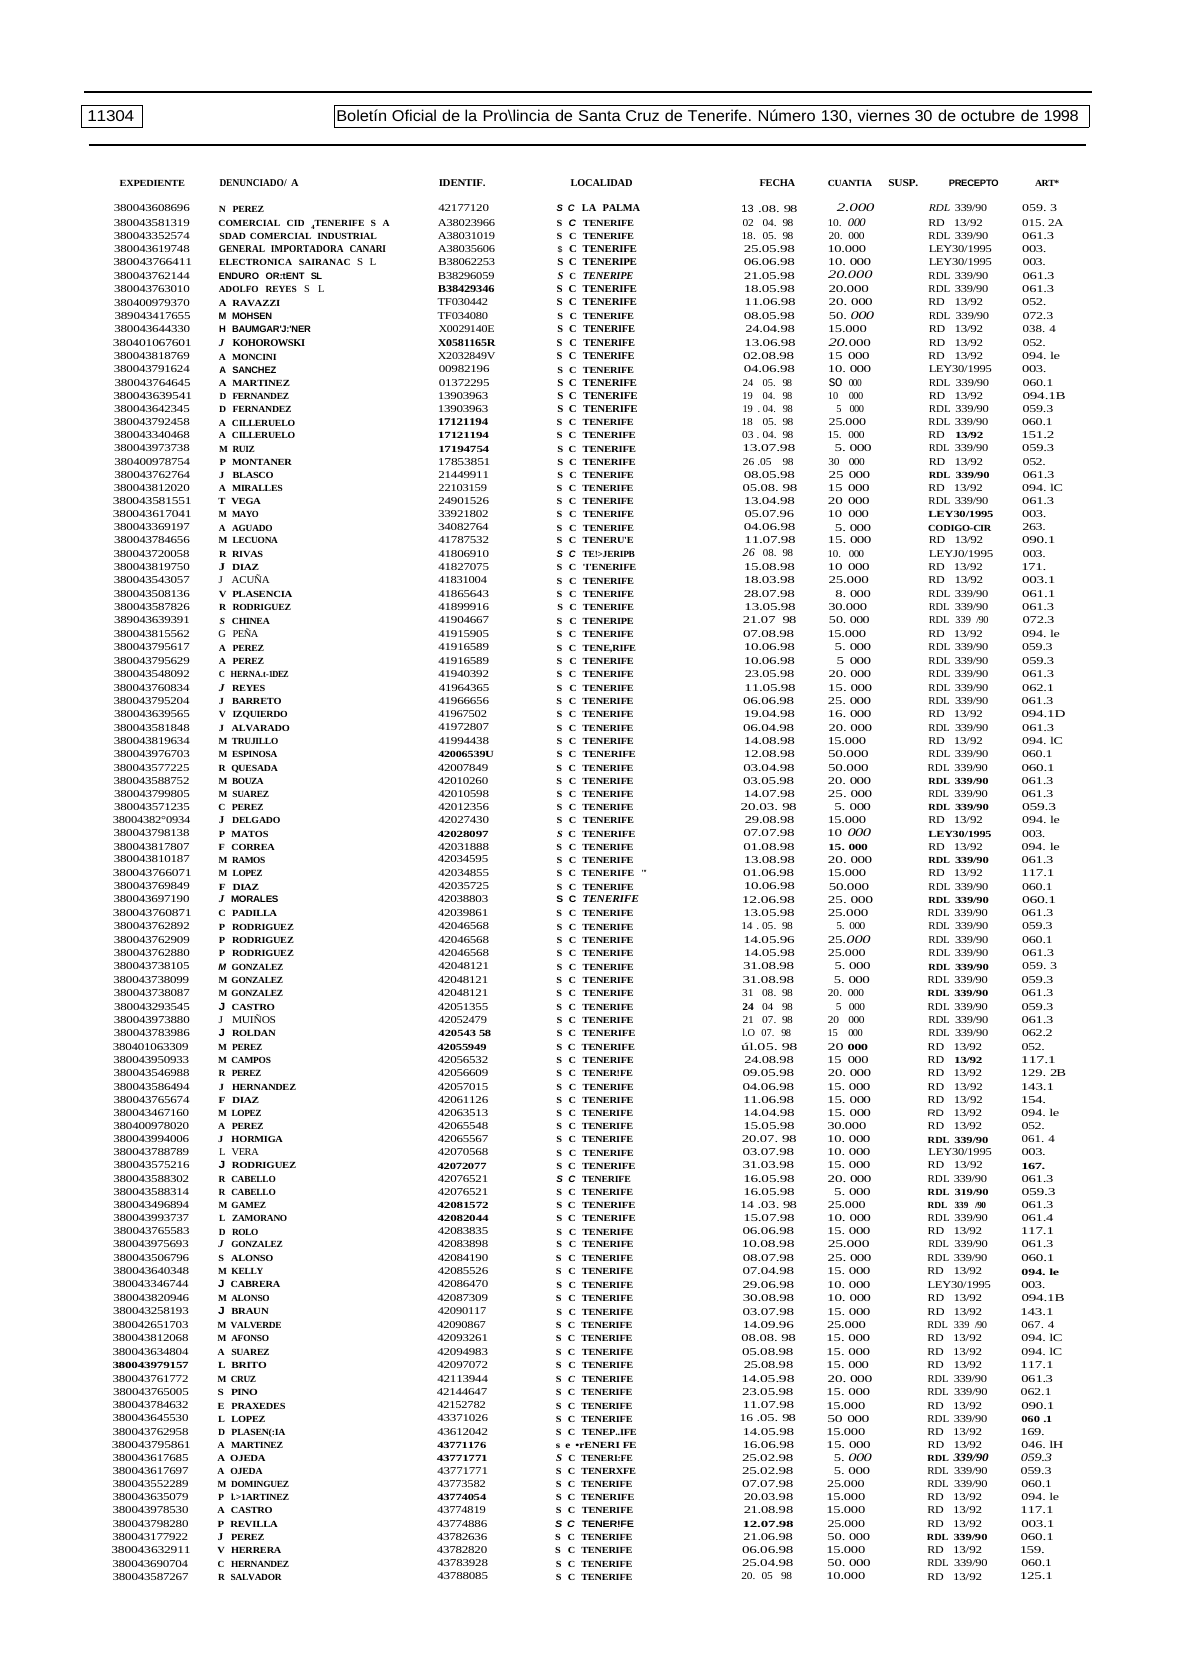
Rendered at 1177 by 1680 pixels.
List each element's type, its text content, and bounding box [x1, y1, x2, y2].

table_cell S C TENERIFE [526, 974, 694, 987]
table_cell 43783928 [414, 1558, 526, 1571]
table_cell S C TENERIFE [526, 1055, 694, 1068]
table_cell S C TENERIFE [526, 1001, 694, 1014]
table_cell 08.07.98 [694, 1252, 812, 1265]
table_cell RD 13/92 [923, 628, 1010, 642]
table_cell S C TENERIFE [526, 522, 694, 535]
table_cell 5. 000 [812, 522, 881, 535]
table_cell 094. lC [1010, 735, 1068, 749]
table_cell 42152782 [414, 1400, 526, 1413]
table_cell [881, 1200, 923, 1212]
table_header FECHA [694, 177, 812, 196]
table_cell 22103159 [414, 483, 526, 495]
table_cell LEY30/1995 [923, 1147, 1010, 1160]
table_cell 380043581551 [108, 495, 205, 509]
table_cell S C TENERIFE [526, 709, 694, 722]
table_cell 42046568 [414, 934, 526, 948]
table_cell RD 13/92 [923, 841, 1010, 854]
table_cell 15.05.98 [694, 1121, 812, 1134]
table_cell RDL 339/90 [923, 722, 1010, 735]
table_cell 15. 000 [812, 1265, 881, 1279]
table_cell 263. [1010, 522, 1068, 535]
table_cell 380043765005 [108, 1387, 205, 1400]
table_cell S C TENERIFE [526, 881, 694, 894]
table_cell 12.07.98 [694, 1518, 812, 1532]
table_cell 061.3 [1010, 1014, 1068, 1028]
table_cell [881, 1532, 923, 1545]
table_cell 003. [1010, 828, 1068, 841]
table_cell 380043575216 [108, 1160, 205, 1173]
table_cell C PEREZ [205, 802, 414, 815]
table_cell [881, 1306, 923, 1319]
table_cell 061.3 [1010, 854, 1068, 867]
table_cell 061.3 [1010, 495, 1068, 509]
table_cell A PEREZ [205, 642, 414, 655]
table_cell P MATOS [205, 828, 414, 841]
table_cell 42027430 [414, 815, 526, 828]
table_cell RDL 339/90 [923, 443, 1010, 456]
table_cell S C TENERIFE [526, 216, 694, 231]
table_cell 052. [1010, 1121, 1068, 1134]
table_cell 13.05.98 [694, 907, 812, 921]
table_cell RD 13/92 [923, 1346, 1010, 1359]
table_cell M GONZALEZ [205, 974, 414, 987]
table_cell 380043738087 [108, 987, 205, 1001]
table_cell [881, 1160, 923, 1173]
table_cell 03 . 04. 98 [694, 430, 812, 443]
table_cell M CRUZ [205, 1373, 414, 1387]
table_cell A CILLERUELO [205, 430, 414, 443]
table_cell A38031019 [414, 231, 526, 243]
table_cell A38023966 [414, 216, 526, 231]
table_cell S C TENERIFE [526, 588, 694, 602]
table_cell S C TENERIFE [526, 1400, 694, 1413]
table_cell S C TENERIFE [526, 1081, 694, 1094]
table_cell [881, 1571, 923, 1584]
table_cell 10.08.98 [694, 1239, 812, 1252]
table_cell 380043820946 [108, 1292, 205, 1306]
table_cell 42048121 [414, 961, 526, 974]
table_cell 10. 000 [812, 216, 881, 231]
table_cell 17194754 [414, 443, 526, 456]
table_cell S C TENERIFE [526, 336, 694, 350]
table_cell 003.1 [1010, 575, 1068, 588]
table_cell 03.07.98 [694, 1147, 812, 1160]
table_cell M MOHSEN [205, 310, 414, 323]
table_cell 14.05.98 [694, 948, 812, 961]
table_cell 380043795629 [108, 655, 205, 669]
table_cell 15. 000 [812, 1094, 881, 1108]
table_cell S C TENERIFE [526, 1532, 694, 1545]
table_cell 14 . 05. 98 [694, 921, 812, 934]
table_cell S C TENERIFE [526, 815, 694, 828]
table_cell 15. 000 [812, 1108, 881, 1121]
table_cell RDL 339/90 [923, 854, 1010, 867]
table_cell 380043760871 [108, 907, 205, 921]
table_cell 052. [1010, 336, 1068, 350]
table_cell RDL 339/90 [923, 974, 1010, 987]
table_cell 38004382°0934 [108, 815, 205, 828]
table_cell M ESPINOSA [205, 749, 414, 762]
table_cell 42057015 [414, 1081, 526, 1094]
table_cell 380043993737 [108, 1213, 205, 1226]
table_cell 31.08.98 [694, 974, 812, 987]
table_cell 061.3 [1010, 283, 1068, 297]
table_cell [881, 1440, 923, 1452]
table_cell D PLASEN(:IA [205, 1426, 414, 1439]
table_cell 15. 000 [812, 1346, 881, 1359]
table_cell [881, 934, 923, 948]
table_cell [881, 1413, 923, 1426]
table_cell 060.1 [1010, 377, 1068, 391]
table_cell [881, 1041, 923, 1054]
table_cell [881, 1558, 923, 1571]
table_cell 380043508136 [108, 588, 205, 602]
table_cell M GONZALEZ [205, 961, 414, 974]
table_cell 18 05. 98 [694, 417, 812, 430]
table_cell 43771176 [414, 1440, 526, 1452]
table_cell [881, 1505, 923, 1518]
table_cell S C TENERIFE [526, 1252, 694, 1265]
table_cell P RODRIGUEZ [205, 921, 414, 934]
table_cell 10. 000 [812, 364, 881, 377]
table_cell 15. 000 [812, 841, 881, 854]
table_cell RDL 339/90 [923, 1387, 1010, 1400]
table_cell RD 13/92 [923, 1505, 1010, 1518]
table_cell 060.1 [1010, 881, 1068, 894]
table_cell 380043571235 [108, 802, 205, 815]
table_cell [881, 535, 923, 548]
table_cell F CORREA [205, 841, 414, 854]
table_cell 380043792458 [108, 417, 205, 430]
table_cell LEY30/1995 [923, 509, 1010, 522]
table_cell RD 13/92 [923, 735, 1010, 749]
table_cell 42090867 [414, 1319, 526, 1332]
table_cell [881, 430, 923, 443]
table_cell [881, 642, 923, 655]
table_cell S C TENERIFE [526, 391, 694, 403]
table_cell 20.000 [812, 283, 881, 297]
table_cell 052. [1010, 1041, 1068, 1054]
table_cell P MONTANER [205, 456, 414, 469]
table_cell 14 .03. 98 [694, 1200, 812, 1212]
table_cell 15.000 [812, 628, 881, 642]
table_cell P l.>1ARTINEZ [205, 1492, 414, 1505]
table_cell RDL 339/90 [923, 669, 1010, 682]
table_cell 380043697190 [108, 894, 205, 907]
table_cell 15. 000 [812, 1306, 881, 1319]
table_cell 30.08.98 [694, 1292, 812, 1306]
table_cell 380043762144 [108, 270, 205, 283]
table_cell RDL 339/90 [923, 1014, 1010, 1028]
table_cell [881, 615, 923, 628]
table_cell S C TENERIFE [526, 1200, 694, 1212]
table_cell 061.3 [1010, 789, 1068, 802]
table_cell 061.3 [1010, 1173, 1068, 1186]
table_cell S C TENERIFE "' [526, 867, 694, 881]
table_cell 380043552289 [108, 1479, 205, 1492]
table_cell 41899916 [414, 602, 526, 615]
table_cell A CASTRO [205, 1505, 414, 1518]
table_cell 42083835 [414, 1226, 526, 1239]
table_cell 42039861 [414, 907, 526, 921]
table_cell RD 13/92 [923, 1226, 1010, 1239]
table_cell s e •rENERI FE [526, 1440, 694, 1452]
table_cell 117.1 [1010, 1359, 1068, 1373]
table_cell RD 13/92 [923, 430, 1010, 443]
table_cell S C TENERIFE [526, 350, 694, 364]
table_cell 10. 000 [812, 1279, 881, 1292]
table_cell 43782820 [414, 1545, 526, 1558]
table_cell ENDURO OR:tENT SL [205, 270, 414, 283]
table_cell S C TENERIFE [526, 1545, 694, 1558]
table_cell M KELLY [205, 1265, 414, 1279]
table_cell RD 13/92 [923, 1041, 1010, 1054]
table_cell S C TENERIFE [526, 1226, 694, 1239]
table_cell 04.06.98 [694, 522, 812, 535]
table_cell 061.3 [1010, 602, 1068, 615]
table_cell 380043766411 [108, 257, 205, 270]
table_cell [881, 1173, 923, 1186]
table_cell RD 13/92 [923, 391, 1010, 403]
table_cell RDL 339/90 [923, 196, 1010, 216]
table_cell [881, 417, 923, 430]
table_cell S C TENERIFE [526, 628, 694, 642]
table_cell RDL 339/90 [923, 1452, 1010, 1466]
table_cell 13.05.98 [694, 602, 812, 615]
table_cell 380043340468 [108, 430, 205, 443]
table_cell 15.07.98 [694, 1213, 812, 1226]
table_cell S C TENERIFE [526, 1479, 694, 1492]
table_cell [881, 404, 923, 417]
table_cell 30 000 [812, 456, 881, 469]
table_cell 21.07 98 [694, 615, 812, 628]
table_cell 380043761772 [108, 1373, 205, 1387]
table_cell 42056532 [414, 1055, 526, 1068]
table_cell [881, 1466, 923, 1478]
table_cell 380043293545 [108, 1001, 205, 1014]
table_cell 060.1 [1010, 749, 1068, 762]
table_cell 14.09.96 [694, 1319, 812, 1332]
table_cell 15. 000 [812, 1160, 881, 1173]
table_cell 380043978530 [108, 1505, 205, 1518]
table_cell 19.04.98 [694, 709, 812, 722]
table_cell [881, 1479, 923, 1492]
table_cell 42031888 [414, 841, 526, 854]
table_cell 380043543057 [108, 575, 205, 588]
table_cell 16.06.98 [694, 1440, 812, 1452]
table_cell S C TENERIFE [526, 1306, 694, 1319]
table_cell 14.07.98 [694, 789, 812, 802]
table_cell [881, 1121, 923, 1134]
table_cell [881, 907, 923, 921]
table_cell [881, 522, 923, 535]
table_cell RD 13/92 [923, 1518, 1010, 1532]
table_cell 15.000 [812, 1505, 881, 1518]
table_cell R PEREZ [205, 1068, 414, 1081]
table_cell 41915905 [414, 628, 526, 642]
table_cell 061.3 [1010, 1200, 1068, 1212]
table_cell 380043766071 [108, 867, 205, 881]
table_cell 29.08.98 [694, 815, 812, 828]
table_cell 094. lC [1010, 1333, 1068, 1346]
table_cell 380043548092 [108, 669, 205, 682]
table_cell 380043581319 [108, 216, 205, 231]
table_cell 052. [1010, 297, 1068, 310]
table_cell 003. [1010, 243, 1068, 257]
table_cell A MARTINEZ [205, 1440, 414, 1452]
table_cell 42052479 [414, 1014, 526, 1028]
table_cell 41787532 [414, 535, 526, 548]
table_cell 143.1 [1010, 1306, 1068, 1319]
table_cell 094. le [1010, 350, 1068, 364]
table_cell RDL 339/90 [923, 404, 1010, 417]
table_cell 29.06.98 [694, 1279, 812, 1292]
table_cell 24.08.98 [694, 1055, 812, 1068]
table_cell RD 13/92 [923, 1108, 1010, 1121]
table_cell M RAMOS [205, 854, 414, 867]
table_cell 154. [1010, 1094, 1068, 1108]
table_cell 20. 000 [812, 669, 881, 682]
table_cell J REYES [205, 682, 414, 695]
table_cell RD 13/92 [923, 1265, 1010, 1279]
table_cell 50. 000 [812, 1558, 881, 1571]
table_cell 380043632911 [108, 1545, 205, 1558]
table_cell A MARTINEZ [205, 377, 414, 391]
table_cell 42087309 [414, 1292, 526, 1306]
table_cell 380043644330 [108, 324, 205, 336]
table_cell S C TENERIFE [526, 1333, 694, 1346]
table_cell LEYJ0/1995 [923, 548, 1010, 561]
table_cell 015. 2A [1010, 216, 1068, 231]
table_cell S C TENERIFE [526, 669, 694, 682]
table_cell 06.06.98 [694, 257, 812, 270]
table_cell 30.000 [812, 602, 881, 615]
table_cell RDL 339/90 [923, 588, 1010, 602]
table_cell J DELGADO [205, 815, 414, 828]
table_cell 5 000 [812, 1001, 881, 1014]
table_cell S C TENERIFE [526, 1505, 694, 1518]
table_cell RDL 339/90 [923, 1532, 1010, 1545]
table_cell S C TENERIFE [526, 469, 694, 482]
table_cell 43612042 [414, 1426, 526, 1439]
table_cell RDL 339/90 [923, 921, 1010, 934]
table_cell RDL 339/90 [923, 1028, 1010, 1041]
table_cell 34082764 [414, 522, 526, 535]
table_cell RD 13/92 [923, 867, 1010, 881]
table_cell S C TENERIFE [526, 894, 694, 907]
table_cell 380043795861 [108, 1440, 205, 1452]
table_cell 25. 000 [812, 894, 881, 907]
table_cell M TRUJILLO [205, 735, 414, 749]
table_cell 059.3 [1010, 404, 1068, 417]
table_cell 059. 3 [1010, 196, 1068, 216]
table_cell 046. lH [1010, 1440, 1068, 1452]
table_cell S CHINEA [205, 615, 414, 628]
table_cell 060.1 [1010, 417, 1068, 430]
table_cell 03.04.98 [694, 762, 812, 775]
table_cell RDL 339/90 [923, 1252, 1010, 1265]
table_cell 42063513 [414, 1108, 526, 1121]
table_cell RD 13/92 [923, 456, 1010, 469]
table_cell 15. 000 [812, 1387, 881, 1400]
table_cell T VEGA [205, 495, 414, 509]
table_cell [881, 802, 923, 815]
table_cell M ALONSO [205, 1292, 414, 1306]
table_cell 380043588752 [108, 775, 205, 788]
table_cell $ C TENERIFE [526, 243, 694, 257]
table_cell S C TENERIFE [526, 1108, 694, 1121]
table_cell [881, 548, 923, 561]
table_cell S C TENERIFE [526, 1014, 694, 1028]
table_cell 5. 000 [812, 1186, 881, 1199]
table_cell 05.07.96 [694, 509, 812, 522]
table_cell S C TENERIFE [526, 1319, 694, 1332]
table_cell [881, 509, 923, 522]
table_cell S C TENERIFE [526, 841, 694, 854]
table_cell 13.07.98 [694, 443, 812, 456]
table_cell B38296059 [414, 270, 526, 283]
table_cell 25.000 [812, 575, 881, 588]
table_cell RD 13/92 [923, 1068, 1010, 1081]
table_cell 42083898 [414, 1239, 526, 1252]
table_cell 42084190 [414, 1252, 526, 1265]
table_cell RD 13/92 [923, 1492, 1010, 1505]
table_cell 41806910 [414, 548, 526, 561]
table_cell 117.1 [1010, 1226, 1068, 1239]
table_cell 20. 000 [812, 1173, 881, 1186]
table_cell D ROLO [205, 1226, 414, 1239]
table_cell [881, 257, 923, 270]
table_cell RDL 339/90 [923, 682, 1010, 695]
table_cell A OJEDA [205, 1452, 414, 1466]
table_cell 380043818769 [108, 350, 205, 364]
table_cell 380043506796 [108, 1252, 205, 1265]
table_cell 28.07.98 [694, 588, 812, 602]
table_cell [881, 1292, 923, 1306]
table_cell V IZQUIERDO [205, 709, 414, 722]
table_cell S C TENERIFE [526, 1186, 694, 1199]
table_cell 380043738105 [108, 961, 205, 974]
table_cell F DIAZ [205, 1094, 414, 1108]
table_cell 060.1 [1010, 934, 1068, 948]
table_cell 50. 000 [812, 1532, 881, 1545]
table_cell RD 13/92 [923, 1094, 1010, 1108]
table_cell 061. 4 [1010, 1134, 1068, 1147]
table_cell S C TENERIFE [526, 483, 694, 495]
table_cell 20. 000 [812, 854, 881, 867]
table_cell 30.000 [812, 1121, 881, 1134]
table_cell 059.3 [1010, 1452, 1068, 1466]
table_cell S C TENERIFE [526, 1492, 694, 1505]
table_cell 380043799805 [108, 789, 205, 802]
table_cell [881, 216, 923, 231]
table_cell 380400978754 [108, 456, 205, 469]
table_cell [881, 722, 923, 735]
table_cell 389043639391 [108, 615, 205, 628]
table_cell S C TENERIFE [526, 1413, 694, 1426]
table_cell 060.1 [1010, 762, 1068, 775]
table_cell 061.3 [1010, 775, 1068, 788]
table_cell [881, 575, 923, 588]
table_cell 15. 000 [812, 682, 881, 695]
table_cell 380400979370 [108, 297, 205, 310]
table_cell S C TENERIFE [526, 364, 694, 377]
table_cell RDL 339/90 [923, 881, 1010, 894]
table_cell 06.04.98 [694, 722, 812, 735]
table_cell RD 13/92 [923, 1055, 1010, 1068]
table_cell 061.3 [1010, 270, 1068, 283]
table_cell S C TENERIFE [526, 443, 694, 456]
table_cell 094.1B [1010, 391, 1068, 403]
table_cell 50.000 [812, 749, 881, 762]
table_cell [881, 828, 923, 841]
table_cell 24901526 [414, 495, 526, 509]
table_cell 43771771 [414, 1466, 526, 1478]
table_cell S C TENERIFE [526, 456, 694, 469]
table_cell 380043973880 [108, 1014, 205, 1028]
table_cell S C TENERIFE [526, 722, 694, 735]
table_cell [881, 921, 923, 934]
table_cell 42055949 [414, 1041, 526, 1054]
table_cell 25.02.98 [694, 1466, 812, 1478]
table_cell ELECTRONICA SAIRANAC S L [205, 257, 414, 270]
table_cell S C TENERIFE [526, 921, 694, 934]
table_cell 059.3 [1010, 443, 1068, 456]
table_cell RD 13/92 [923, 350, 1010, 364]
table_cell J HERNANDEZ [205, 1081, 414, 1094]
table_cell S C TENERIFE [526, 1265, 694, 1279]
table_cell 062.1 [1010, 682, 1068, 695]
table_cell RDL 339/90 [923, 1213, 1010, 1226]
table_cell RD 13/92 [923, 575, 1010, 588]
table_cell 380043950933 [108, 1055, 205, 1068]
table_cell S C TENERIFE [526, 789, 694, 802]
table_cell RDL 339/90 [923, 310, 1010, 323]
table_cell 50. 000 [812, 310, 881, 323]
table_cell M SUAREZ [205, 789, 414, 802]
table_cell [881, 336, 923, 350]
table_cell R CABELLO [205, 1186, 414, 1199]
table_cell 23.05.98 [694, 669, 812, 682]
table_cell 21449911 [414, 469, 526, 482]
table_cell 380043815562 [108, 628, 205, 642]
table_cell S C TENERIFE [526, 1160, 694, 1173]
table_cell RDL 339/90 [923, 231, 1010, 243]
table_cell RD 13/92 [923, 1359, 1010, 1373]
table_cell [881, 894, 923, 907]
table_cell 380043587267 [108, 1571, 205, 1584]
table_cell RDL 339/90 [923, 283, 1010, 297]
table_cell 380043762958 [108, 1426, 205, 1439]
table_cell [881, 1014, 923, 1028]
table_cell 380043762880 [108, 948, 205, 961]
table_cell J DIAZ [205, 561, 414, 575]
table_cell S C TENERXFE [526, 1466, 694, 1478]
table_cell 380043639565 [108, 709, 205, 722]
table_cell [881, 364, 923, 377]
table_cell RDL 339/90 [923, 469, 1010, 482]
table_cell 380043798138 [108, 828, 205, 841]
table_cell E PRAXEDES [205, 1400, 414, 1413]
table_cell S C TENERIFE [526, 1173, 694, 1186]
table_cell 20.03.98 [694, 1492, 812, 1505]
table_cell 06.06.98 [694, 1545, 812, 1558]
table_cell [881, 469, 923, 482]
table_cell 42086470 [414, 1279, 526, 1292]
table_cell J HORMIGA [205, 1134, 414, 1147]
table_cell S C TENERIPE [526, 615, 694, 628]
table_cell RDL 339/90 [923, 775, 1010, 788]
table_cell [881, 1359, 923, 1373]
table_cell 00982196 [414, 364, 526, 377]
table_cell 11.07.98 [694, 1400, 812, 1413]
table_cell 380043258193 [108, 1306, 205, 1319]
table_cell 05.08.98 [694, 1346, 812, 1359]
table_cell COMERCIAL CID 4TENERIFE S A [205, 216, 414, 231]
table_cell X0029140E [414, 324, 526, 336]
table_cell 061.3 [1010, 695, 1068, 709]
table_cell 15.000 [812, 867, 881, 881]
table_cell 059.3 [1010, 1186, 1068, 1199]
table_cell J ROLDAN [205, 1028, 414, 1041]
table_cell [881, 324, 923, 336]
table_cell M GONZALEZ [205, 987, 414, 1001]
table_cell S C 'I'ENERIFE [526, 561, 694, 575]
table_cell 380043635079 [108, 1492, 205, 1505]
table_cell [881, 1400, 923, 1413]
table_cell úl.05. 98 [694, 1041, 812, 1054]
table_cell 18.03.98 [694, 575, 812, 588]
table_cell RD 13/92 [923, 1426, 1010, 1439]
table_cell RDL 339/90 [923, 1134, 1010, 1147]
table_cell 15 000 [812, 350, 881, 364]
table_cell B38062253 [414, 257, 526, 270]
table_cell S C TENERIFE [526, 575, 694, 588]
table_cell 17121194 [414, 417, 526, 430]
table_cell 16 .05. 98 [694, 1413, 812, 1426]
table_cell 42006539U [414, 749, 526, 762]
table_cell 42028097 [414, 828, 526, 841]
table_cell RD 13/92 [923, 535, 1010, 548]
table_cell 42007849 [414, 762, 526, 775]
table_cell J ALVARADO [205, 722, 414, 735]
table_cell l.O 07. 98 [694, 1028, 812, 1041]
table_cell 03.07.98 [694, 1306, 812, 1319]
table_cell 380043812020 [108, 483, 205, 495]
table_cell 11.06.98 [694, 1094, 812, 1108]
table_cell 380043765583 [108, 1226, 205, 1239]
table_cell 42097072 [414, 1359, 526, 1373]
table_cell RDL 339/90 [923, 377, 1010, 391]
table_cell 18. 05. 98 [694, 231, 812, 243]
table_cell 380043619748 [108, 243, 205, 257]
table_cell 09.05.98 [694, 1068, 812, 1081]
table_cell 25. 000 [812, 789, 881, 802]
table_cell 20. 05 98 [694, 1571, 812, 1584]
table_cell [881, 1055, 923, 1068]
table_cell 13903963 [414, 391, 526, 403]
table_cell 380043617685 [108, 1452, 205, 1466]
table_cell RD 13/92 [923, 336, 1010, 350]
table_cell 10.06.98 [694, 655, 812, 669]
table_cell 04.06.98 [694, 1081, 812, 1094]
table_cell 380043975693 [108, 1239, 205, 1252]
table_cell 41966656 [414, 695, 526, 709]
table_cell [881, 456, 923, 469]
table_cell 380043976703 [108, 749, 205, 762]
table_cell 12.06.98 [694, 894, 812, 907]
table_cell 25.02.98 [694, 1452, 812, 1466]
table_cell RD 13/92 [923, 216, 1010, 231]
table_cell P RODRIGUEZ [205, 934, 414, 948]
table_cell 42093261 [414, 1333, 526, 1346]
table_cell 25. 000 [812, 695, 881, 709]
table_cell 41967502 [414, 709, 526, 722]
table_cell 380043496894 [108, 1200, 205, 1212]
table_cell J RODRIGUEZ [205, 1160, 414, 1173]
table_cell S C TENE,RIFE [526, 642, 694, 655]
table_cell RD 13/92 [923, 1545, 1010, 1558]
table_cell RD 13/92 [923, 815, 1010, 828]
table_cell M AFONSO [205, 1333, 414, 1346]
table_cell 41964365 [414, 682, 526, 695]
table_cell [881, 1108, 923, 1121]
table_cell 003. [1010, 257, 1068, 270]
table_cell S C TENERIFE [526, 1387, 694, 1400]
table_cell J MORALES [205, 894, 414, 907]
table_cell LEY30/1995 [923, 828, 1010, 841]
table_cell [881, 196, 923, 216]
table_cell [881, 377, 923, 391]
table_cell RDL 339/90 [923, 934, 1010, 948]
table_cell S C TENERIFE [526, 231, 694, 243]
table_cell 20.07. 98 [694, 1134, 812, 1147]
table_header IDENTIF. [414, 177, 526, 196]
table_cell 41972807 [414, 722, 526, 735]
table_cell 061.3 [1010, 1373, 1068, 1387]
table_cell 26 08. 98 [694, 548, 812, 561]
table_cell 41904667 [414, 615, 526, 628]
table_cell 380043586494 [108, 1081, 205, 1094]
table_cell 25.000 [812, 1239, 881, 1252]
table_cell [881, 1265, 923, 1279]
table_cell S C TENERIFE [526, 1213, 694, 1226]
table_cell S C TENERIFE [526, 404, 694, 417]
table_cell 059.3 [1010, 921, 1068, 934]
table_cell 061.3 [1010, 469, 1068, 482]
table_cell 42076521 [414, 1186, 526, 1199]
table_cell 380401063309 [108, 1041, 205, 1054]
table_cell RDL 339/90 [923, 1479, 1010, 1492]
table_cell 094. le [1010, 841, 1068, 854]
table_cell S C TENERIFE [526, 495, 694, 509]
table_cell 003. [1010, 548, 1068, 561]
table_cell [881, 1213, 923, 1226]
table_cell J KOHOROWSKI [205, 336, 414, 350]
table_cell [881, 1028, 923, 1041]
table_cell 21.08.98 [694, 1505, 812, 1518]
table_cell 380043640348 [108, 1265, 205, 1279]
table_cell 15. 000 [812, 1359, 881, 1373]
table_cell L ZAMORANO [205, 1213, 414, 1226]
table_cell [881, 1346, 923, 1359]
table_cell 42144647 [414, 1387, 526, 1400]
table_cell 42012356 [414, 802, 526, 815]
table_cell X2032849V [414, 350, 526, 364]
table_cell 42056609 [414, 1068, 526, 1081]
table_cell 42034595 [414, 854, 526, 867]
table_cell 24 04 98 [694, 1001, 812, 1014]
table_cell 17121194 [414, 430, 526, 443]
table_cell RD 13/92 [923, 1081, 1010, 1094]
table_cell [881, 1252, 923, 1265]
table_cell S C TENERIFE [526, 1028, 694, 1041]
table_cell 15 000 [812, 1028, 881, 1041]
table_cell 380042651703 [108, 1319, 205, 1332]
table_cell [881, 881, 923, 894]
table_cell 25.000 [812, 948, 881, 961]
table_cell RDL 339/90 [923, 749, 1010, 762]
table_cell [881, 628, 923, 642]
table_cell 15. 000 [812, 1081, 881, 1094]
table_cell 26 .05 98 [694, 456, 812, 469]
table_cell [881, 270, 923, 283]
table_cell M LOPEZ [205, 867, 414, 881]
table_cell D FERNANDEZ [205, 391, 414, 403]
table_cell 42046568 [414, 948, 526, 961]
table_cell 43774819 [414, 1505, 526, 1518]
table_cell 061.3 [1010, 907, 1068, 921]
table_cell 380043788789 [108, 1147, 205, 1160]
table_cell 42046568 [414, 921, 526, 934]
table_cell S C TENERIFE [526, 1279, 694, 1292]
table_cell RDL 339/90 [923, 602, 1010, 615]
table_cell R QUESADA [205, 762, 414, 775]
table_cell S C TENERIFE [526, 310, 694, 323]
table_cell [881, 948, 923, 961]
table_cell 10. 000 [812, 1292, 881, 1306]
table_cell RDL 339 /90 [923, 1200, 1010, 1212]
table_cell 07.04.98 [694, 1265, 812, 1279]
table_cell 16. 000 [812, 709, 881, 722]
table_cell TF034080 [414, 310, 526, 323]
table_cell 17853851 [414, 456, 526, 469]
table_cell X0581165R [414, 336, 526, 350]
table_cell [881, 762, 923, 775]
table_cell [881, 867, 923, 881]
table_cell S C TENERIFE [526, 948, 694, 961]
table_cell 129. 2B [1010, 1068, 1068, 1081]
table_cell 10. 000 [812, 548, 881, 561]
table_cell 059.3 [1010, 974, 1068, 987]
table_cell A MONCINI [205, 350, 414, 364]
table_cell 159. [1010, 1545, 1068, 1558]
table_cell 420543 58 [414, 1028, 526, 1041]
table_cell 117.1 [1010, 1505, 1068, 1518]
table_cell S C TENERIFE [526, 324, 694, 336]
table_cell 20 000 [812, 1041, 881, 1054]
table_cell 42065548 [414, 1121, 526, 1134]
table_cell [881, 987, 923, 1001]
table_cell 13.08.98 [694, 854, 812, 867]
table_cell 5. 000 [812, 802, 881, 815]
table_cell 20. 000 [812, 1373, 881, 1387]
table_cell 24 05. 98 [694, 377, 812, 391]
table_cell 01.06.98 [694, 867, 812, 881]
table_cell 380043994006 [108, 1134, 205, 1147]
table_cell 02 04. 98 [694, 216, 812, 231]
table_cell 038. 4 [1010, 324, 1068, 336]
table_cell [881, 749, 923, 762]
table_cell 42035725 [414, 881, 526, 894]
table_cell J BRAUN [205, 1306, 414, 1319]
table_cell 5. 000 [812, 1466, 881, 1478]
table_cell 14.04.98 [694, 1108, 812, 1121]
table_cell 060.1 [1010, 1479, 1068, 1492]
table_cell [881, 243, 923, 257]
table_cell 060.1 [1010, 1252, 1068, 1265]
table_cell [881, 297, 923, 310]
table_cell 090.1 [1010, 535, 1068, 548]
table_cell 20. 000 [812, 987, 881, 1001]
table_cell 42070568 [414, 1147, 526, 1160]
table_cell [881, 283, 923, 297]
table_cell S C TENERIFE [526, 1571, 694, 1584]
table_cell 380043645530 [108, 1413, 205, 1426]
table_cell 061.4 [1010, 1213, 1068, 1226]
table_cell A CILLERUELO [205, 417, 414, 430]
table_cell [881, 1081, 923, 1094]
table_cell 061.1 [1010, 588, 1068, 602]
table_cell 41916589 [414, 655, 526, 669]
table_cell 15. 000 [812, 1333, 881, 1346]
table_cell [881, 1333, 923, 1346]
table_cell 380043979157 [108, 1359, 205, 1373]
table_cell J ACUÑA [205, 575, 414, 588]
table_cell 380400978020 [108, 1121, 205, 1134]
table_cell 10 000 [812, 391, 881, 403]
table_cell S C TENERIFE [526, 695, 694, 709]
table_cell J MUIÑOS [205, 1014, 414, 1028]
table_cell 059.3 [1010, 642, 1068, 655]
table_cell 02.08.98 [694, 350, 812, 364]
table_cell 19 . 04. 98 [694, 404, 812, 417]
table_cell S C TENERIFE [526, 1292, 694, 1306]
table_cell 20.000 [812, 270, 881, 283]
table_cell R RODRIGUEZ [205, 602, 414, 615]
table_cell A OJEDA [205, 1466, 414, 1478]
table_cell 5. 000 [812, 443, 881, 456]
table_cell A38035606 [414, 243, 526, 257]
table_cell 003.1 [1010, 1518, 1068, 1532]
table_cell 42048121 [414, 974, 526, 987]
table_cell 25.05.98 [694, 243, 812, 257]
table_cell RD 13/92 [923, 1333, 1010, 1346]
table_cell 5 000 [812, 655, 881, 669]
table_cell [881, 682, 923, 695]
table_cell [881, 588, 923, 602]
table_cell L VERA [205, 1147, 414, 1160]
table_cell 171. [1010, 561, 1068, 575]
table_cell 03.05.98 [694, 775, 812, 788]
table_cell 003. [1010, 1147, 1068, 1160]
table_cell 20 000 [812, 1014, 881, 1028]
table_cell A AGUADO [205, 522, 414, 535]
table_cell 062.2 [1010, 1028, 1068, 1041]
table_cell 059.3 [1010, 802, 1068, 815]
table_cell 13.06.98 [694, 336, 812, 350]
table_cell 15. 000 [812, 1440, 881, 1452]
table_cell 25. 000 [812, 1252, 881, 1265]
table_cell R SALVADOR [205, 1571, 414, 1584]
table_cell 169. [1010, 1426, 1068, 1439]
table_cell 43771771 [414, 1452, 526, 1466]
table_cell RDL 339/90 [923, 1173, 1010, 1186]
table_cell 50. 000 [812, 615, 881, 628]
table_cell 117.1 [1010, 867, 1068, 881]
table_cell 10. 000 [812, 1134, 881, 1147]
table_cell [881, 655, 923, 669]
table_cell 10.06.98 [694, 642, 812, 655]
table_cell [881, 1226, 923, 1239]
table_cell [881, 709, 923, 722]
table_cell [881, 1426, 923, 1439]
table_cell 20. 000 [812, 297, 881, 310]
table_cell 42072077 [414, 1160, 526, 1173]
table_cell 08.05.98 [694, 310, 812, 323]
table_cell 380043765674 [108, 1094, 205, 1108]
table_cell 20.000 [812, 336, 881, 350]
table_cell CODIGO-CIR [923, 522, 1010, 535]
table_cell [881, 391, 923, 403]
table_cell 380043588314 [108, 1186, 205, 1199]
table_cell S C TENERIFE [526, 1359, 694, 1373]
table_cell [881, 669, 923, 682]
table_cell 16.05.98 [694, 1186, 812, 1199]
table_cell 380043581848 [108, 722, 205, 735]
table_cell [881, 1452, 923, 1466]
table_cell M GAMEZ [205, 1200, 414, 1212]
table_cell J PEREZ [205, 1532, 414, 1545]
table_cell 380401067601 [108, 336, 205, 350]
table_cell S C TENEP..IFE [526, 1426, 694, 1439]
table_cell A SANCHEZ [205, 364, 414, 377]
table_cell 15. 000 [812, 430, 881, 443]
table_cell 21.06.98 [694, 1532, 812, 1545]
table_cell 380043617041 [108, 509, 205, 522]
table_cell 07.07.98 [694, 1479, 812, 1492]
table_cell RDL 339/90 [923, 894, 1010, 907]
table_cell 380043588302 [108, 1173, 205, 1186]
table_cell 380043810187 [108, 854, 205, 867]
table_cell 14.05.96 [694, 934, 812, 948]
table_cell RD 13/92 [923, 324, 1010, 336]
table_cell S C TENERIFE [526, 1346, 694, 1359]
table_cell S C TENERIFE [526, 602, 694, 615]
table_cell 10 000 [812, 561, 881, 575]
table_cell [881, 961, 923, 974]
table_cell 094. le [1010, 1108, 1068, 1121]
table_cell 33921802 [414, 509, 526, 522]
table_cell S C TENERIFE [526, 802, 694, 815]
table_cell 16.05.98 [694, 1173, 812, 1186]
table_cell [881, 1518, 923, 1532]
table_cell 10 000 [812, 509, 881, 522]
table_cell 42051355 [414, 1001, 526, 1014]
table_cell 08.05.98 [694, 469, 812, 482]
table_cell 380043608696 [108, 196, 205, 216]
table_cell 380043617697 [108, 1466, 205, 1478]
table_cell 380043819634 [108, 735, 205, 749]
table_cell 10. 000 [812, 1213, 881, 1226]
table_cell 380043791624 [108, 364, 205, 377]
table_cell 380043973738 [108, 443, 205, 456]
table_cell S C TENERIFE [526, 1094, 694, 1108]
table_cell LEY30/1995 [923, 364, 1010, 377]
table_cell 10 000 [812, 828, 881, 841]
table_cell 072.3 [1010, 310, 1068, 323]
table_cell [881, 1001, 923, 1014]
table_cell 25.000 [812, 907, 881, 921]
table_cell M MAYO [205, 509, 414, 522]
table_cell [881, 350, 923, 364]
table_cell S C TENERIFE [526, 907, 694, 921]
table_cell 23.05.98 [694, 1387, 812, 1400]
table_cell S C TENERIFE [526, 682, 694, 695]
table_cell 25 000 [812, 469, 881, 482]
table_cell 061.3 [1010, 987, 1068, 1001]
table_cell 117.1 [1010, 1055, 1068, 1068]
table_cell 15.000 [812, 815, 881, 828]
table_cell G PEÑA [205, 628, 414, 642]
table_cell RDL 339/90 [923, 495, 1010, 509]
table_cell 5. 000 [812, 642, 881, 655]
table_cell LEY30/1995 [923, 243, 1010, 257]
table_cell S C TENERIFE [526, 1147, 694, 1160]
table_cell J GONZALEZ [205, 1239, 414, 1252]
table_cell 380043817807 [108, 841, 205, 854]
table_cell 072.3 [1010, 615, 1068, 628]
table_cell 21.05.98 [694, 270, 812, 283]
table_cell GENERAL IMPORTADORA CANARI [205, 243, 414, 257]
table_cell 10.000 [812, 243, 881, 257]
table_cell RDL 339/90 [923, 695, 1010, 709]
table_cell 42113944 [414, 1373, 526, 1387]
table_cell 31.08.98 [694, 961, 812, 974]
table_cell 11.07.98 [694, 535, 812, 548]
table_cell RD 13/92 [923, 1571, 1010, 1584]
table_cell [881, 443, 923, 456]
table_cell 20 000 [812, 495, 881, 509]
table_cell 380043795617 [108, 642, 205, 655]
table_cell 380043760834 [108, 682, 205, 695]
table_cell 20. 000 [812, 231, 881, 243]
table_cell RDL 339/90 [923, 1466, 1010, 1478]
table_cell 25.04.98 [694, 1558, 812, 1571]
table_cell S C TENERIFE [526, 987, 694, 1001]
table_cell 06.06.98 [694, 1226, 812, 1239]
table_cell 15.08.98 [694, 561, 812, 575]
table_cell 24.04.98 [694, 324, 812, 336]
table_cell S C TENERIFE [526, 775, 694, 788]
table_cell [881, 1134, 923, 1147]
table_cell [881, 1492, 923, 1505]
table_cell 10. 000 [812, 257, 881, 270]
table_cell RD 13/92 [923, 1306, 1010, 1319]
table_cell C HERNANDEZ [205, 1558, 414, 1571]
table_cell 20. 000 [812, 722, 881, 735]
table_cell RDL 339/90 [923, 642, 1010, 655]
table_cell RDL 339/90 [923, 987, 1010, 1001]
table_cell LEY30/1995 [923, 257, 1010, 270]
table_cell 389043417655 [108, 310, 205, 323]
table_cell RDL 339/90 [923, 948, 1010, 961]
table_cell P RODRIGUEZ [205, 948, 414, 961]
table_cell [881, 695, 923, 709]
table_cell 380043795204 [108, 695, 205, 709]
table_cell S C TENERU'E [526, 535, 694, 548]
table_cell 380043819750 [108, 561, 205, 575]
table_cell 380043769849 [108, 881, 205, 894]
table_cell 143.1 [1010, 1081, 1068, 1094]
table_cell 01372295 [414, 377, 526, 391]
table_cell A SUAREZ [205, 1346, 414, 1359]
table_cell S C TENERIFE [526, 762, 694, 775]
table_cell L BRITO [205, 1359, 414, 1373]
table_cell RDL 339/90 [923, 270, 1010, 283]
table_cell 41994438 [414, 735, 526, 749]
table_cell 003. [1010, 364, 1068, 377]
table_cell 059.3 [1010, 1001, 1068, 1014]
table_cell RDL 339/90 [923, 655, 1010, 669]
table_cell 094.1B [1010, 1292, 1068, 1306]
table_cell 10.000 [812, 1571, 881, 1584]
table_cell [881, 1319, 923, 1332]
table_header DENUNCIADO/ A [205, 177, 414, 196]
table_cell 42010260 [414, 775, 526, 788]
table_cell 42065567 [414, 1134, 526, 1147]
table_cell 14.05.98 [694, 1373, 812, 1387]
table_cell S C LA PALMA [526, 196, 694, 216]
table_cell RDL 339/90 [923, 1373, 1010, 1387]
table_cell 21 07. 98 [694, 1014, 812, 1028]
table_cell 42094983 [414, 1346, 526, 1359]
table_cell 50 000 [812, 1413, 881, 1426]
table_cell 19 04. 98 [694, 391, 812, 403]
table_cell 061.3 [1010, 231, 1068, 243]
table_cell 380043587826 [108, 602, 205, 615]
table_cell 059.3 [1010, 655, 1068, 669]
table_cell 01.08.98 [694, 841, 812, 854]
table_cell 42048121 [414, 987, 526, 1001]
table_header SUSP. [881, 177, 923, 196]
table_cell RD 13/92 [923, 1121, 1010, 1134]
table_cell 13 .08. 98 [694, 196, 812, 216]
table_cell S C TENERIFE [526, 749, 694, 762]
table_cell 5. 000 [812, 921, 881, 934]
table_cell N PEREZ [205, 196, 414, 216]
table_cell RDL 339/90 [923, 1239, 1010, 1252]
table_cell 5. 000 [812, 961, 881, 974]
table_cell [881, 602, 923, 615]
table_cell 052. [1010, 456, 1068, 469]
table_cell [881, 789, 923, 802]
table_cell 42076521 [414, 1173, 526, 1186]
table_cell 04.06.98 [694, 364, 812, 377]
table_cell RDL 339/90 [923, 417, 1010, 430]
table_cell 07.07.98 [694, 828, 812, 841]
table_cell 15.000 [812, 1426, 881, 1439]
table_cell 003. [1010, 509, 1068, 522]
table_cell S C TENERIPE [526, 257, 694, 270]
table_cell 8. 000 [812, 588, 881, 602]
table_cell 11.06.98 [694, 297, 812, 310]
table_cell 08.08. 98 [694, 1333, 812, 1346]
table_cell 42177120 [414, 196, 526, 216]
table_header EXPEDIENTE [108, 177, 205, 196]
table_cell 380043762892 [108, 921, 205, 934]
table_cell M LECUONA [205, 535, 414, 548]
table_cell [881, 1094, 923, 1108]
table_cell 003. [1010, 1279, 1068, 1292]
table_cell 42090117 [414, 1306, 526, 1319]
table_header CUANTIA [812, 177, 881, 196]
table_cell 380043738099 [108, 974, 205, 987]
table_cell R RIVAS [205, 548, 414, 561]
table_cell 094. le [1010, 815, 1068, 828]
table_cell [881, 561, 923, 575]
table_cell 167. [1010, 1160, 1068, 1173]
table_cell 061.3 [1010, 1239, 1068, 1252]
table_cell so 000 [812, 377, 881, 391]
table_cell S C TE!>JERIPB [526, 548, 694, 561]
table_cell 42061126 [414, 1094, 526, 1108]
table_cell S C TENERIFE [526, 655, 694, 669]
table_cell 380043546988 [108, 1068, 205, 1081]
table_header PRECEPTO [923, 177, 1010, 196]
table_cell [881, 775, 923, 788]
table_cell V HERRERA [205, 1545, 414, 1558]
table_cell RD 13/92 [923, 297, 1010, 310]
table_cell 5. 000 [812, 974, 881, 987]
table_cell S C TENERIFE [526, 961, 694, 974]
table_cell RD 13/92 [923, 483, 1010, 495]
table_cell M CAMPOS [205, 1055, 414, 1068]
table_cell 125.1 [1010, 1571, 1068, 1584]
table_cell 094. le [1010, 1265, 1068, 1279]
table_cell 11.05.98 [694, 682, 812, 695]
table_cell 060.1 [1010, 1558, 1068, 1571]
table_cell A RAVAZZI [205, 297, 414, 310]
table_cell RDL 339/90 [923, 802, 1010, 815]
table_cell J CASTRO [205, 1001, 414, 1014]
table_cell 090.1 [1010, 1400, 1068, 1413]
table_cell 061.3 [1010, 669, 1068, 682]
table_cell 5. 000 [812, 1452, 881, 1466]
table_cell [881, 854, 923, 867]
table_cell H BAUMGAR'J:'NER [205, 324, 414, 336]
table_cell 15. 000 [812, 1226, 881, 1239]
table_cell RDL 339/90 [923, 907, 1010, 921]
table_cell 14.08.98 [694, 735, 812, 749]
table_cell J CABRERA [205, 1279, 414, 1292]
table_cell [881, 841, 923, 854]
table_cell 42038803 [414, 894, 526, 907]
table_cell 059.3 [1010, 1466, 1068, 1478]
table_header ART* [1010, 177, 1068, 196]
table_cell 42082044 [414, 1213, 526, 1226]
table_cell 25.000 [812, 1319, 881, 1332]
table_cell 059. 3 [1010, 961, 1068, 974]
table_cell 380043784656 [108, 535, 205, 548]
table_cell [881, 495, 923, 509]
table_cell 380043690704 [108, 1558, 205, 1571]
table_cell 41940392 [414, 669, 526, 682]
table_cell [881, 1279, 923, 1292]
table_cell S C TENERIFE [526, 417, 694, 430]
table_cell M BOUZA [205, 775, 414, 788]
table_cell S C TENERIFE [526, 283, 694, 297]
table_cell S C TENERIFE [526, 1239, 694, 1252]
table_cell 42010598 [414, 789, 526, 802]
table_cell A PEREZ [205, 1121, 414, 1134]
table_cell [881, 310, 923, 323]
table_cell 42081572 [414, 1200, 526, 1212]
table_cell 060.1 [1010, 1532, 1068, 1545]
table_cell 20. 000 [812, 1068, 881, 1081]
table_cell 060 .1 [1010, 1413, 1068, 1426]
table_cell 061.3 [1010, 948, 1068, 961]
table_cell S C TENERIFE [526, 735, 694, 749]
table_cell 43788085 [414, 1571, 526, 1584]
table_cell S C TENERIFE [526, 1134, 694, 1147]
table_cell 380043639541 [108, 391, 205, 403]
table_cell [881, 1239, 923, 1252]
table_cell [881, 974, 923, 987]
table_cell SDAD COMERCIAL INDUSTRIAL [205, 231, 414, 243]
table_cell 15.000 [812, 1545, 881, 1558]
table_cell 41916589 [414, 642, 526, 655]
table_cell M RUIZ [205, 443, 414, 456]
table_cell 43782636 [414, 1532, 526, 1545]
table_cell 062.1 [1010, 1387, 1068, 1400]
table_cell 15 000 [812, 1055, 881, 1068]
table_cell 380043577225 [108, 762, 205, 775]
table_cell 43773582 [414, 1479, 526, 1492]
table_cell 25.000 [812, 1200, 881, 1212]
table_cell RD 13/92 [923, 561, 1010, 575]
table_cell RDL 339/90 [923, 961, 1010, 974]
table_cell P REVILLA [205, 1518, 414, 1532]
table_cell TF030442 [414, 297, 526, 310]
table_cell 380043764645 [108, 377, 205, 391]
table_cell J BLASCO [205, 469, 414, 482]
table_cell 15.000 [812, 735, 881, 749]
table_cell 061.3 [1010, 722, 1068, 735]
table_cell 31 08. 98 [694, 987, 812, 1001]
table_cell A PEREZ [205, 655, 414, 669]
table_cell 094. lC [1010, 1346, 1068, 1359]
table_cell 094. le [1010, 628, 1068, 642]
table_cell 380043798280 [108, 1518, 205, 1532]
table_cell 151.2 [1010, 430, 1068, 443]
table_cell RDL 319/90 [923, 1186, 1010, 1199]
table_cell S C TENERIFE [526, 828, 694, 841]
table_cell A MIRALLES [205, 483, 414, 495]
table_cell RDL 339/90 [923, 1558, 1010, 1571]
table_header LOCALIDAD [526, 177, 694, 196]
table_cell RDL 339/90 [923, 1413, 1010, 1426]
table_cell 380043784632 [108, 1400, 205, 1413]
table_cell RDL 339 /90 [923, 615, 1010, 628]
table_cell 41827075 [414, 561, 526, 575]
table_cell 25.000 [812, 1518, 881, 1532]
table_cell S C TENERI:FE [526, 1452, 694, 1466]
table_cell S PINO [205, 1387, 414, 1400]
table_cell 094. lC [1010, 483, 1068, 495]
table_cell 06.06.98 [694, 695, 812, 709]
table_cell S C TENERIFE [526, 377, 694, 391]
table_cell RDL 339/90 [923, 1001, 1010, 1014]
table_cell C PADILLA [205, 907, 414, 921]
table_cell 380043177922 [108, 1532, 205, 1545]
table_cell [881, 735, 923, 749]
table_cell RD 13/92 [923, 1400, 1010, 1413]
table_cell 15 000 [812, 483, 881, 495]
table_cell 15.000 [812, 1400, 881, 1413]
table_cell RD 13/92 [923, 1160, 1010, 1173]
table_cell 43774054 [414, 1492, 526, 1505]
table_cell [881, 1387, 923, 1400]
table_cell B38429346 [414, 283, 526, 297]
table_cell S C TENERIFE [526, 297, 694, 310]
table_cell RD 13/92 [923, 709, 1010, 722]
table_cell 380043763010 [108, 283, 205, 297]
table_cell 380043369197 [108, 522, 205, 535]
table_cell S C TENERIFE [526, 1373, 694, 1387]
table_cell 060.1 [1010, 894, 1068, 907]
table_cell 31.03.98 [694, 1160, 812, 1173]
table_cell S C TENER!FE [526, 1518, 694, 1532]
table_cell 14.05.98 [694, 1426, 812, 1439]
table_cell 50.000 [812, 881, 881, 894]
table_cell 15.000 [812, 1492, 881, 1505]
table_cell 43774886 [414, 1518, 526, 1532]
table_cell 20.03. 98 [694, 802, 812, 815]
table_cell D FERNANDEZ [205, 404, 414, 417]
table_cell S C TENERIFE [526, 854, 694, 867]
table_cell [881, 231, 923, 243]
table_cell S C TENERIFE [526, 509, 694, 522]
table_cell 380043762764 [108, 469, 205, 482]
table_cell 42085526 [414, 1265, 526, 1279]
table_cell 50.000 [812, 762, 881, 775]
table_cell 094. le [1010, 1492, 1068, 1505]
table_cell 380043762909 [108, 934, 205, 948]
table_cell 43371026 [414, 1413, 526, 1426]
table_cell 18.05.98 [694, 283, 812, 297]
table_cell RDL 339/90 [923, 762, 1010, 775]
table_cell 20. 000 [812, 775, 881, 788]
table_cell 10.06.98 [694, 881, 812, 894]
table_cell L LOPEZ [205, 1413, 414, 1426]
table_cell 380043634804 [108, 1346, 205, 1359]
table_cell 10. 000 [812, 1147, 881, 1160]
table_cell 380043467160 [108, 1108, 205, 1121]
table_cell S C TENERIFE [526, 430, 694, 443]
table_cell 380043812068 [108, 1333, 205, 1346]
table_cell S C TENERIPE [526, 270, 694, 283]
table_cell 42034855 [414, 867, 526, 881]
table_cell RD 13/92 [923, 1440, 1010, 1452]
table_cell 25.000 [812, 934, 881, 948]
table_cell F DIAZ [205, 881, 414, 894]
table_cell RDL 339 /90 [923, 1319, 1010, 1332]
table_cell 15.000 [812, 324, 881, 336]
table_cell 5 000 [812, 404, 881, 417]
table_cell 067. 4 [1010, 1319, 1068, 1332]
table_cell [881, 815, 923, 828]
table_cell 13.04.98 [694, 495, 812, 509]
table_cell R CABELLO [205, 1173, 414, 1186]
table_cell V PLASENCIA [205, 588, 414, 602]
table_cell 380043642345 [108, 404, 205, 417]
table_cell [881, 483, 923, 495]
table_cell 25.08.98 [694, 1359, 812, 1373]
table_cell S ALONSO [205, 1252, 414, 1265]
table_cell RD 13/92 [923, 1292, 1010, 1306]
table_cell 12.08.98 [694, 749, 812, 762]
table_cell S C TENERIFE [526, 1558, 694, 1571]
table_cell [881, 1147, 923, 1160]
table_cell M PEREZ [205, 1041, 414, 1054]
table_cell 380043352574 [108, 231, 205, 243]
table_cell LEY30/1995 [923, 1279, 1010, 1292]
table_cell 380043720058 [108, 548, 205, 561]
table_cell M VALVERDE [205, 1319, 414, 1332]
table_cell 25.000 [812, 417, 881, 430]
table_cell S C TENERIFE [526, 934, 694, 948]
table_cell S C TENERIFE [526, 1041, 694, 1054]
table_cell S C TENER!FE [526, 1068, 694, 1081]
table_cell C HERNA.t-1DEZ [205, 669, 414, 682]
table_cell M LOPEZ [205, 1108, 414, 1121]
table_cell 05.08. 98 [694, 483, 812, 495]
table_cell 15. 000 [812, 535, 881, 548]
table_cell 2.000 [812, 196, 881, 216]
table_cell 380043346744 [108, 1279, 205, 1292]
table_cell 380043783986 [108, 1028, 205, 1041]
table_cell 41865643 [414, 588, 526, 602]
table_cell 094.1D [1010, 709, 1068, 722]
table_cell 25.000 [812, 1479, 881, 1492]
table_cell RDL 339/90 [923, 789, 1010, 802]
table_cell [881, 1545, 923, 1558]
table_cell ADOLFO REYES S L [205, 283, 414, 297]
table_cell S C TENERIFE [526, 1121, 694, 1134]
table_cell 13903963 [414, 404, 526, 417]
table_cell [881, 1373, 923, 1387]
table_cell [881, 1186, 923, 1199]
table_cell 41831004 [414, 575, 526, 588]
table_cell [881, 1068, 923, 1081]
table_cell J BARRETO [205, 695, 414, 709]
table_cell M DOMINGUEZ [205, 1479, 414, 1492]
table_cell 07.08.98 [694, 628, 812, 642]
